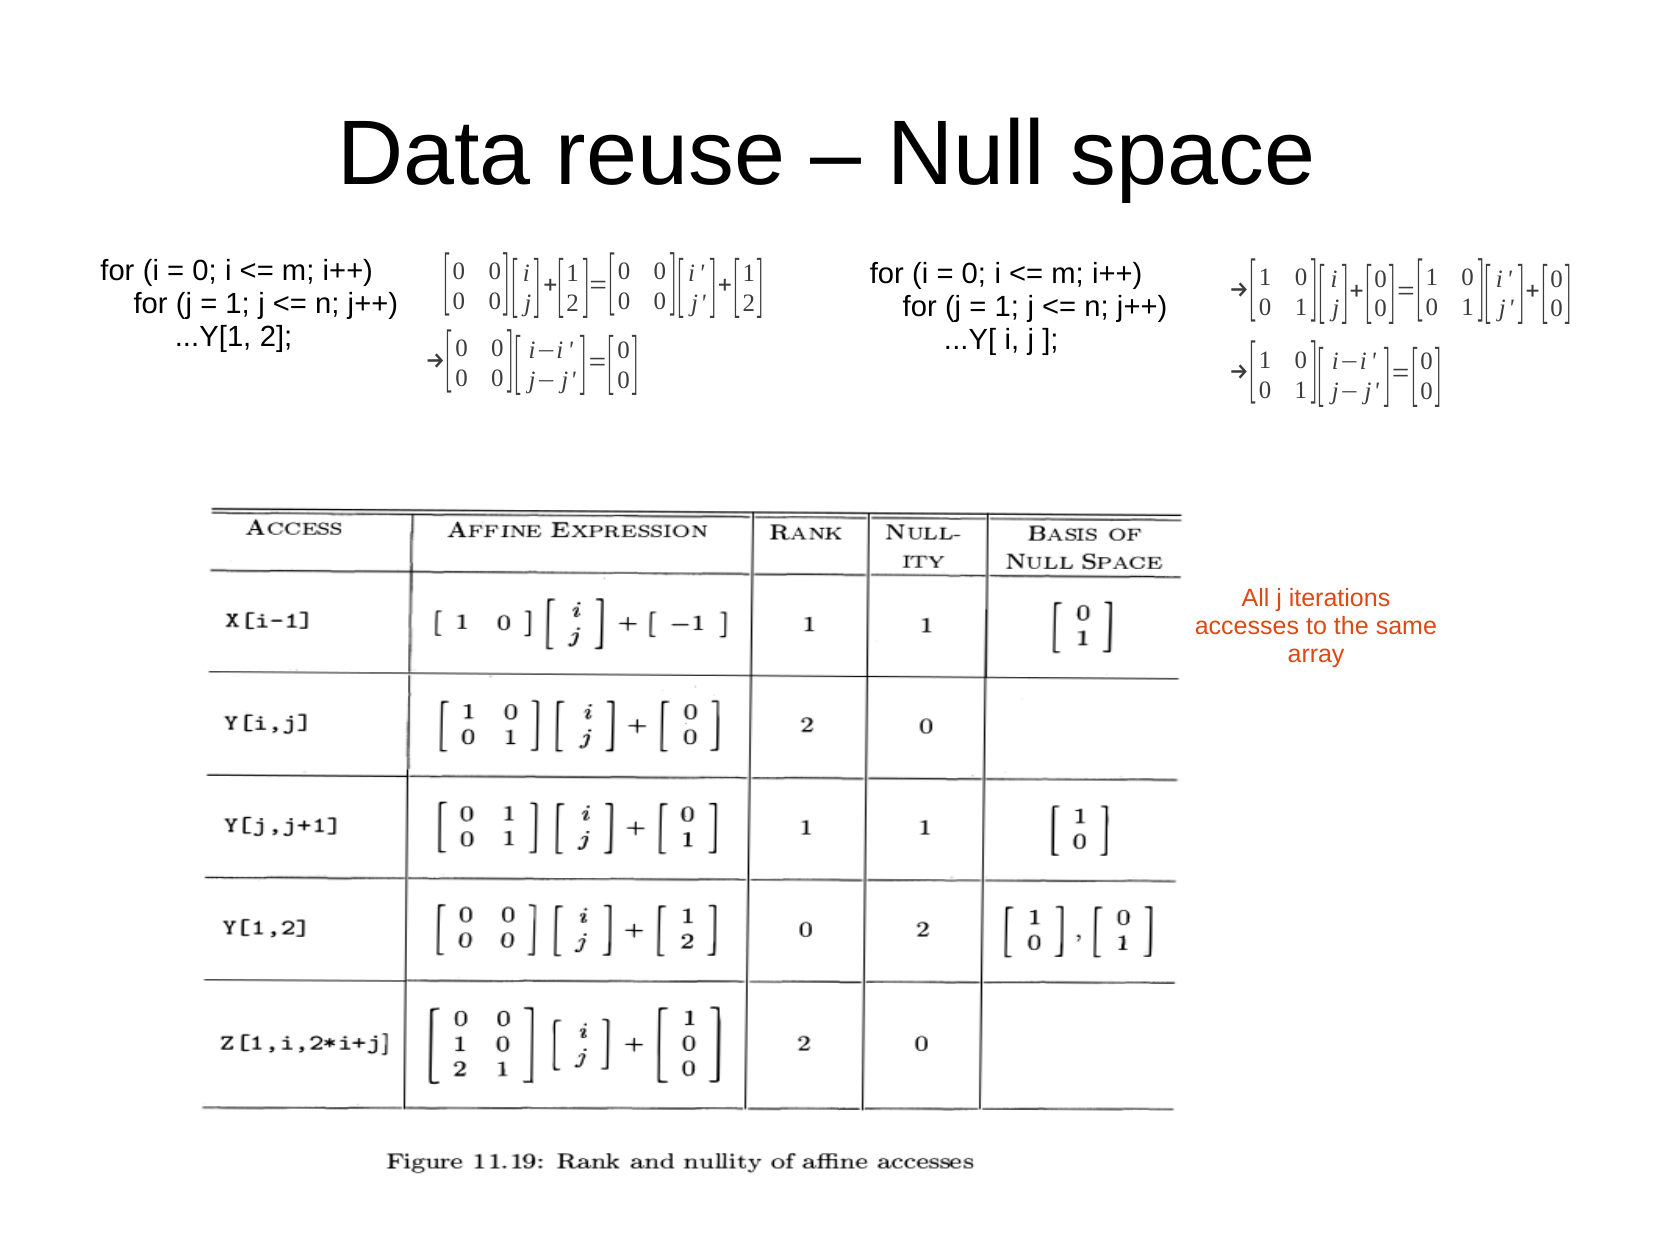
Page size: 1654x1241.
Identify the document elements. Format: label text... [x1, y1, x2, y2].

text_box for (i = 0; i <= m; i++) for (j = 1; j <= n; j++) ...Y[ i, j ]; [855, 250, 1193, 386]
chart [1223, 340, 1448, 408]
chart [419, 328, 645, 396]
title Data reuse – Null space [82, 49, 1571, 257]
chart [1223, 257, 1579, 325]
chart [437, 251, 770, 320]
picture [199, 502, 1189, 1178]
text_box All j iterations accesses to the same array [1173, 576, 1459, 676]
text_box for (i = 0; i <= m; i++) for (j = 1; j <= n; j++) ...Y[1, 2]; [85, 246, 421, 382]
